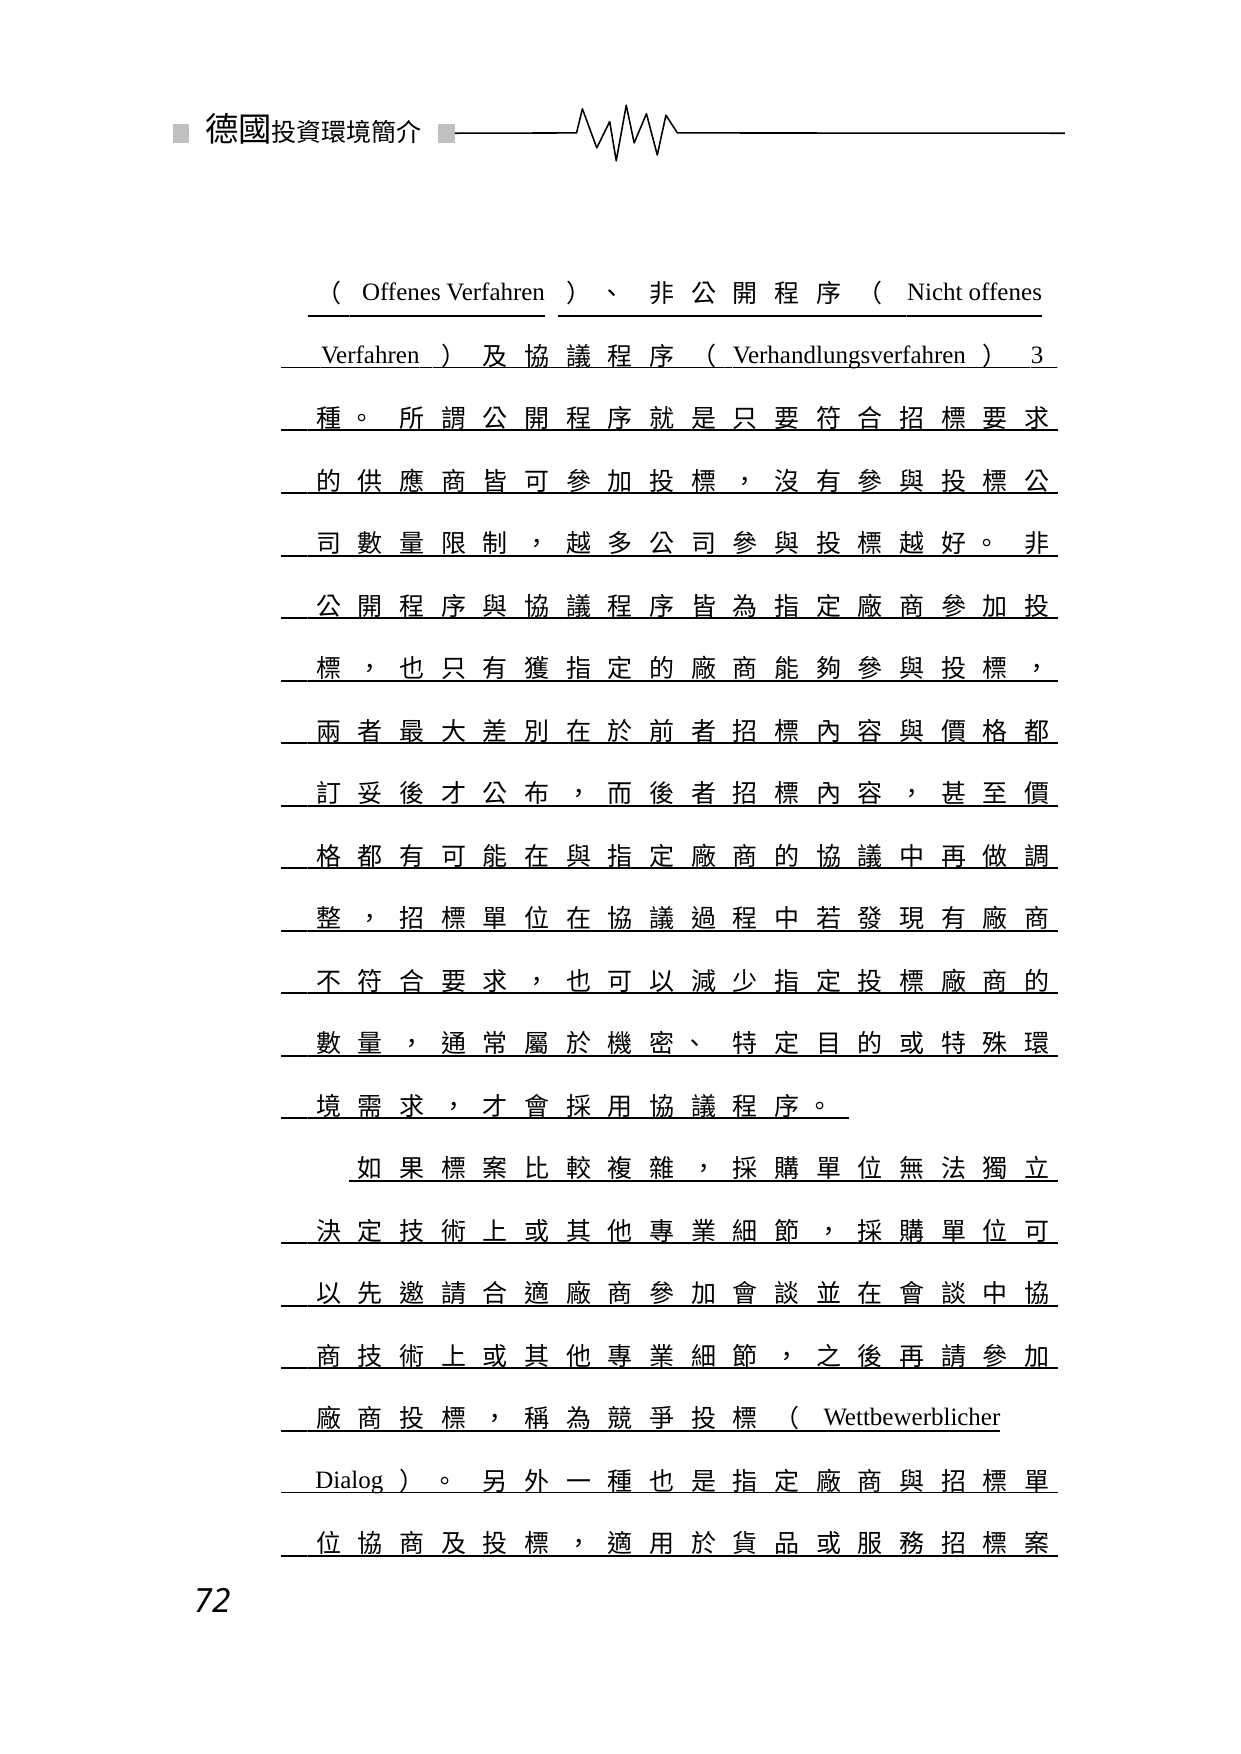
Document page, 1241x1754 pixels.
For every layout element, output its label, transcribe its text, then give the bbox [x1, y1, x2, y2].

text 如果標案比較複雜，採購單位無法獨立決定技術上或其他專業細節，採購單位可 [281, 1125, 1058, 1242]
text 司數量限制，越多公司參與投標越好。非 [281, 494, 1058, 555]
text 格都有可能在與指定廠商的協議中再做調 [281, 807, 1058, 867]
text （Offenes Verfahren）、非公開程序（Nicht offenes Verfahren）及協議程序（Verhandlungsverfahren）3 [281, 250, 1058, 367]
text 標，也只有獲指定的廠商能夠參與投標， [281, 619, 1058, 680]
text 整，招標單位在協議過程中若發現有廠商 [281, 869, 1058, 930]
text [281, 1557, 1058, 1563]
text 位協商及投標，適用於貨品或服務招標案 [281, 1493, 1058, 1555]
text 廠商投標，稱為競爭投標（Wettbewerblicher Dialog）。另外一種也是指定廠商與招標單 [281, 1369, 1058, 1492]
text 的供應商皆可參加投標，沒有參與投標公 [281, 431, 1058, 492]
text 訂妥後才公布，而後者招標內容，甚至價 [281, 744, 1058, 805]
text 以先邀請合適廠商參加會談並在會談中協 [281, 1244, 1058, 1305]
text 境需求，才會採用協議程序。 [281, 1057, 1058, 1125]
text 公開程序與協議程序皆為指定廠商參加投 [281, 557, 1058, 617]
text 不符合要求，也可以減少指定投標廠商的 [281, 932, 1058, 992]
text 數量，通常屬於機密、特定目的或特殊環 [281, 994, 1058, 1055]
text 種。所謂公開程序就是只要符合招標要求 [281, 368, 1058, 429]
text 兩者最大差別在於前者招標內容與價格都 [281, 682, 1058, 742]
text 商技術上或其他專業細節，之後再請參加 [281, 1307, 1058, 1367]
